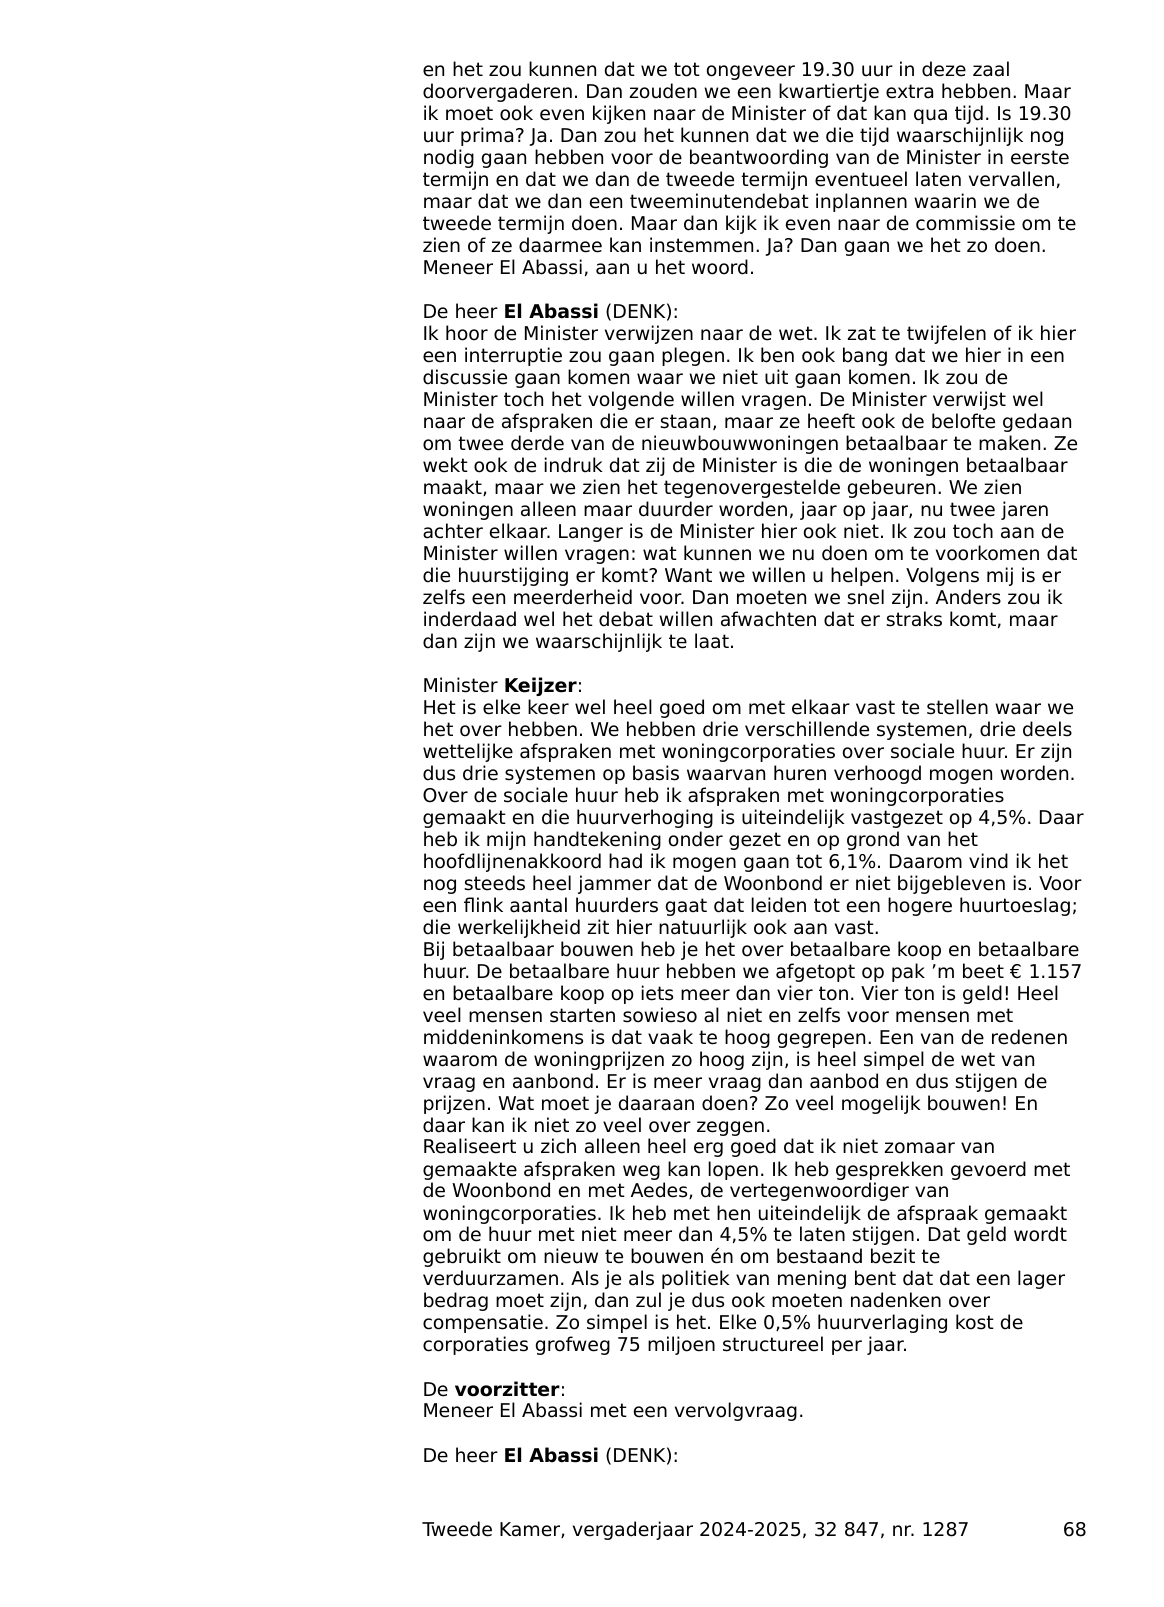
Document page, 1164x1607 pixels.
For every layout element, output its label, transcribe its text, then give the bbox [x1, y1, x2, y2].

text De heer El Abassi (DENK): [422, 1444, 1087, 1467]
text Minister Keijzer: [422, 675, 1087, 697]
text Ik hoor de Minister verwijzen naar de wet. Ik zat te twijfelen of ik hier een interruptie zou gaan plegen. Ik ben ook bang dat we hier in een discussie gaan komen waar we niet uit gaan komen. Ik zou de Minister toch het volgende willen vragen. De Minister verwijst wel naar de afspraken die er staan, maar ze heeft ook de belofte gedaan om twee derde van de nieuwbouwwoningen betaalbaar te maken. Ze wekt ook de indruk dat zij de Minister is die de woningen betaalbaar maakt, maar we zien het tegenovergestelde gebeuren. We zien woningen alleen maar duurder worden, jaar op jaar, nu twee jaren achter elkaar. Langer is de Minister hier ook niet. Ik zou toch aan de Minister willen vragen: wat kunnen we nu doen om te voorkomen dat die huurstijging er komt? Want we willen u helpen. Volgens mij is er zelfs een meerderheid voor. Dan moeten we snel zijn. Anders zou ik inderdaad wel het debat willen afwachten dat er straks komt, maar dan zijn we waarschijnlijk te laat. [422, 323, 1087, 653]
text Meneer El Abassi met een vervolgvraag. [422, 1400, 1087, 1422]
text en het zou kunnen dat we tot ongeveer 19.30 uur in deze zaal doorvergaderen. Dan zouden we een kwartiertje extra hebben. Maar ik moet ook even kijken naar de Minister of dat kan qua tijd. Is 19.30 uur prima? Ja. Dan zou het kunnen dat we die tijd waarschijnlijk nog nodig gaan hebben voor de beantwoording van de Minister in eerste termijn en dat we dan de tweede termijn eventueel laten vervallen, maar dat we dan een tweeminutendebat inplannen waarin we de tweede termijn doen. Maar dan kijk ik even naar de commissie om te zien of ze daarmee kan instemmen. Ja? Dan gaan we het zo doen. [422, 59, 1087, 257]
text De voorzitter: [422, 1378, 1087, 1400]
text De heer El Abassi (DENK): [422, 301, 1087, 323]
text Bij betaalbaar bouwen heb je het over betaalbare koop en betaalbare huur. De betaalbare huur hebben we afgetopt op pak ’m beet € 1.157 en betaalbare koop op iets meer dan vier ton. Vier ton is geld! Heel veel mensen starten sowieso al niet en zelfs voor mensen met middeninkomens is dat vaak te hoog gegrepen. Een van de redenen waarom de woningprijzen zo hoog zijn, is heel simpel de wet van vraag en aanbond. Er is meer vraag dan aanbod en dus stijgen de prijzen. Wat moet je daaraan doen? Zo veel mogelijk bouwen! En daar kan ik niet zo veel over zeggen. [422, 939, 1087, 1136]
text Het is elke keer wel heel goed om met elkaar vast te stellen waar we het over hebben. We hebben drie verschillende systemen, drie deels wettelijke afspraken met woningcorporaties over sociale huur. Er zijn dus drie systemen op basis waarvan huren verhoogd mogen worden. Over de sociale huur heb ik afspraken met woningcorporaties gemaakt en die huurverhoging is uiteindelijk vastgezet op 4,5%. Daar heb ik mijn handtekening onder gezet en op grond van het hoofdlijnenakkoord had ik mogen gaan tot 6,1%. Daarom vind ik het nog steeds heel jammer dat de Woonbond er niet bijgebleven is. Voor een flink aantal huurders gaat dat leiden tot een hogere huurtoeslag; die werkelijkheid zit hier natuurlijk ook aan vast. [422, 697, 1087, 939]
text Realiseert u zich alleen heel erg goed dat ik niet zomaar van gemaakte afspraken weg kan lopen. Ik heb gesprekken gevoerd met de Woonbond en met Aedes, de vertegenwoordiger van woningcorporaties. Ik heb met hen uiteindelijk de afspraak gemaakt om de huur met niet meer dan 4,5% te laten stijgen. Dat geld wordt gebruikt om nieuw te bouwen én om bestaand bezit te verduurzamen. Als je als politiek van mening bent dat dat een lager bedrag moet zijn, dan zul je dus ook moeten nadenken over compensatie. Zo simpel is het. Elke 0,5% huurverlaging kost de corporaties grofweg 75 miljoen structureel per jaar. [422, 1136, 1087, 1356]
text Meneer El Abassi, aan u het woord. [422, 257, 1087, 279]
